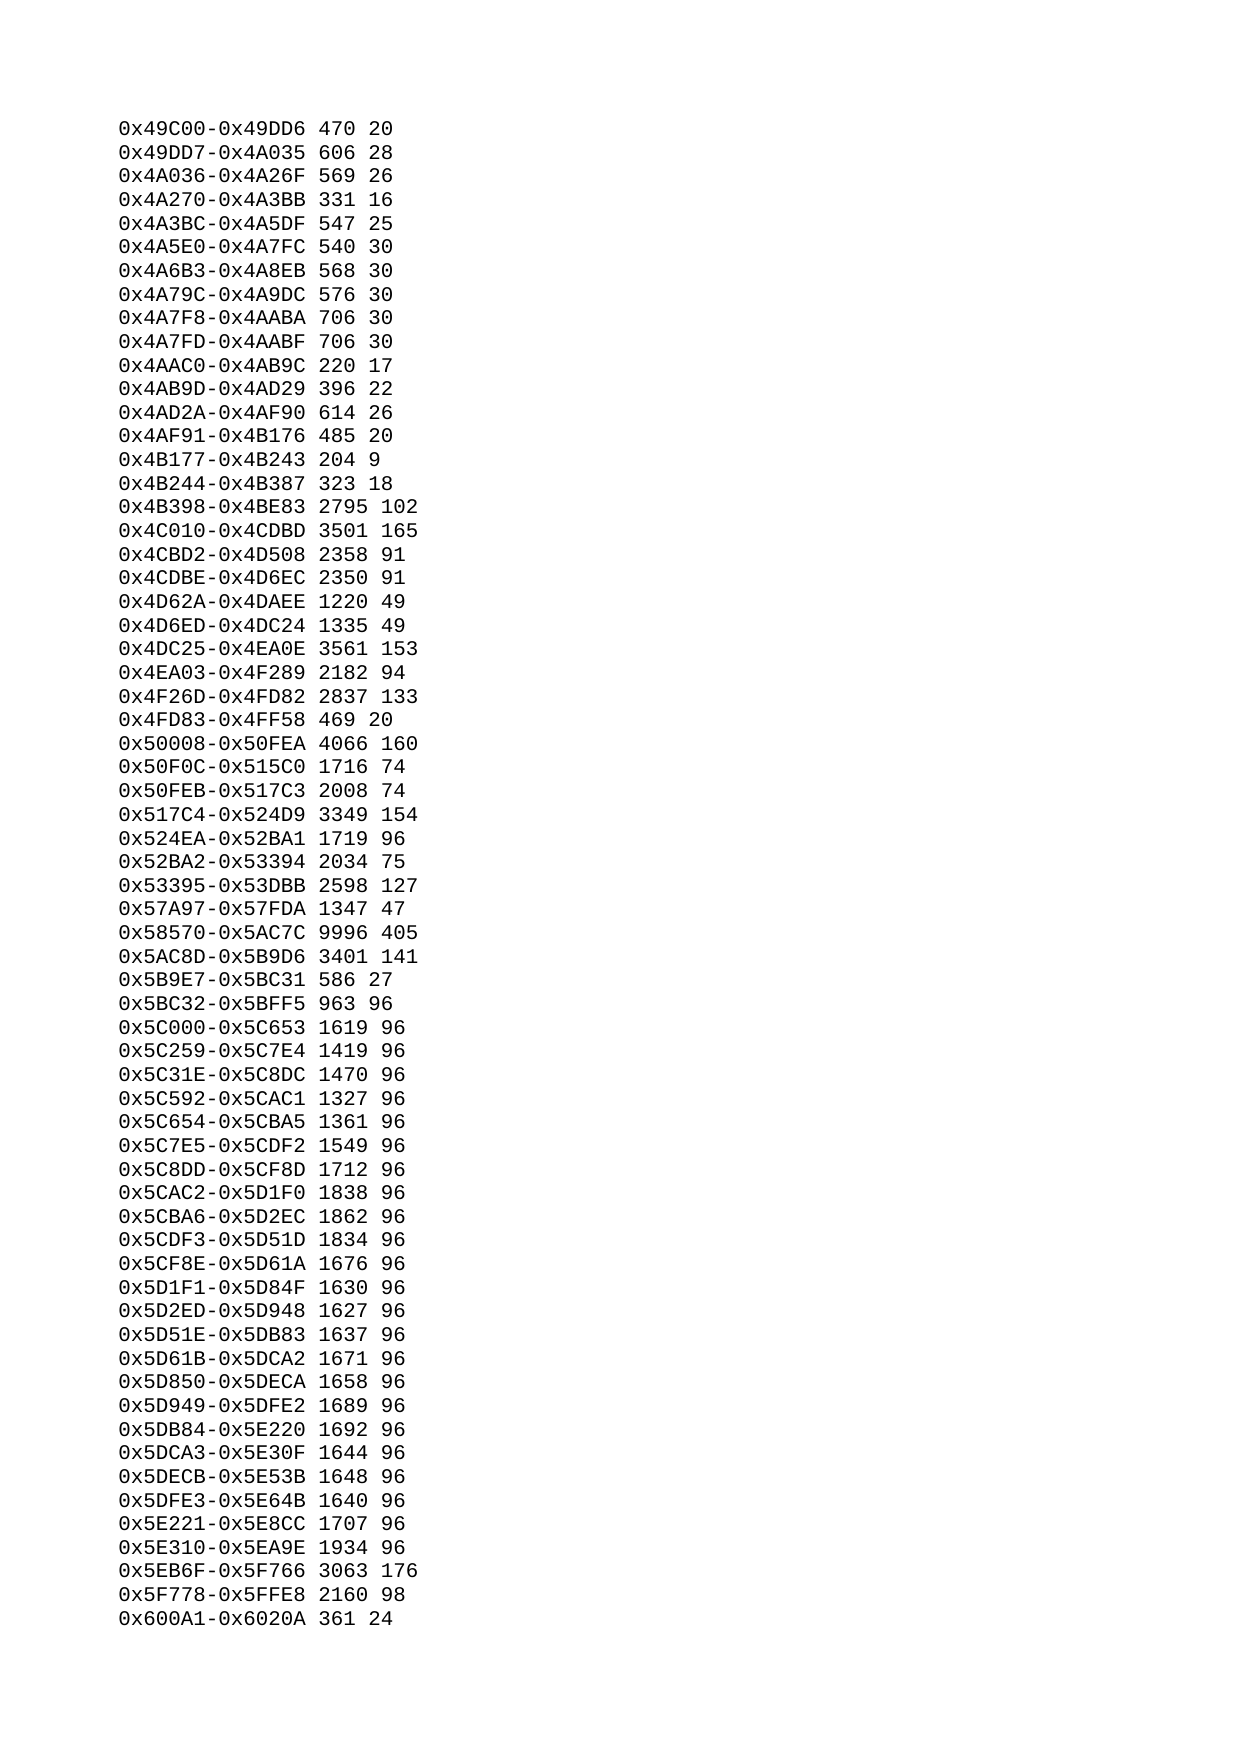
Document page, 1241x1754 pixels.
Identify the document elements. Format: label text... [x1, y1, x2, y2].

text 0x5C259-0x5C7E4 1419 96 [118, 1040, 1122, 1064]
text 0x5D949-0x5DFE2 1689 96 [118, 1395, 1122, 1419]
text 0x5DB84-0x5E220 1692 96 [118, 1419, 1122, 1442]
text 0x5C000-0x5C653 1619 96 [118, 1017, 1122, 1040]
text 0x5EB6F-0x5F766 3063 176 [118, 1561, 1122, 1584]
text 0x5B9E7-0x5BC31 586 27 [118, 969, 1122, 993]
text 0x4D62A-0x4DAEE 1220 49 [118, 591, 1122, 615]
text 0x4EA03-0x4F289 2182 94 [118, 662, 1122, 686]
text 0x5BC32-0x5BFF5 963 96 [118, 993, 1122, 1017]
text 0x524EA-0x52BA1 1719 96 [118, 827, 1122, 851]
text 0x600A1-0x6020A 361 24 [118, 1608, 1122, 1631]
text 0x5D1F1-0x5D84F 1630 96 [118, 1277, 1122, 1300]
text 0x4DC25-0x4EA0E 3561 153 [118, 638, 1122, 662]
text 0x4C010-0x4CDBD 3501 165 [118, 520, 1122, 544]
text 0x5E221-0x5E8CC 1707 96 [118, 1513, 1122, 1537]
text 0x50FEB-0x517C3 2008 74 [118, 780, 1122, 804]
text 0x517C4-0x524D9 3349 154 [118, 804, 1122, 827]
text 0x4F26D-0x4FD82 2837 133 [118, 686, 1122, 709]
text 0x4A270-0x4A3BB 331 16 [118, 189, 1122, 213]
text 0x5D2ED-0x5D948 1627 96 [118, 1300, 1122, 1324]
text 0x49C00-0x49DD6 470 20 [118, 118, 1122, 142]
text 0x4AAC0-0x4AB9C 220 17 [118, 354, 1122, 378]
text 0x4A7FD-0x4AABF 706 30 [118, 331, 1122, 354]
text 0x5CF8E-0x5D61A 1676 96 [118, 1253, 1122, 1277]
text 0x5C7E5-0x5CDF2 1549 96 [118, 1135, 1122, 1158]
text 0x4AD2A-0x4AF90 614 26 [118, 402, 1122, 426]
text 0x4B398-0x4BE83 2795 102 [118, 496, 1122, 520]
text 0x5E310-0x5EA9E 1934 96 [118, 1537, 1122, 1561]
text 0x53395-0x53DBB 2598 127 [118, 875, 1122, 898]
text 0x52BA2-0x53394 2034 75 [118, 851, 1122, 875]
text 0x4CBD2-0x4D508 2358 91 [118, 544, 1122, 567]
text 0x49DD7-0x4A035 606 28 [118, 142, 1122, 165]
text 0x5F778-0x5FFE8 2160 98 [118, 1584, 1122, 1608]
text 0x5D850-0x5DECA 1658 96 [118, 1371, 1122, 1395]
text 0x4AF91-0x4B176 485 20 [118, 426, 1122, 449]
text 0x4A79C-0x4A9DC 576 30 [118, 284, 1122, 307]
text 0x5C592-0x5CAC1 1327 96 [118, 1088, 1122, 1111]
text 0x5CAC2-0x5D1F0 1838 96 [118, 1182, 1122, 1206]
text 0x4B177-0x4B243 204 9 [118, 449, 1122, 473]
text 0x5C8DD-0x5CF8D 1712 96 [118, 1158, 1122, 1182]
text 0x5CDF3-0x5D51D 1834 96 [118, 1229, 1122, 1253]
text 0x4A6B3-0x4A8EB 568 30 [118, 260, 1122, 284]
text 0x5C31E-0x5C8DC 1470 96 [118, 1064, 1122, 1088]
text 0x5DFE3-0x5E64B 1640 96 [118, 1489, 1122, 1513]
text 0x50008-0x50FEA 4066 160 [118, 733, 1122, 757]
text 0x57A97-0x57FDA 1347 47 [118, 898, 1122, 922]
text 0x4CDBE-0x4D6EC 2350 91 [118, 567, 1122, 591]
text 0x4A7F8-0x4AABA 706 30 [118, 307, 1122, 331]
text 0x50F0C-0x515C0 1716 74 [118, 757, 1122, 780]
text 0x58570-0x5AC7C 9996 405 [118, 922, 1122, 946]
text 0x4A3BC-0x4A5DF 547 25 [118, 213, 1122, 236]
text 0x4AB9D-0x4AD29 396 22 [118, 378, 1122, 402]
text 0x5C654-0x5CBA5 1361 96 [118, 1111, 1122, 1135]
text 0x5D51E-0x5DB83 1637 96 [118, 1324, 1122, 1348]
text 0x4FD83-0x4FF58 469 20 [118, 709, 1122, 733]
text 0x4D6ED-0x4DC24 1335 49 [118, 615, 1122, 638]
text 0x5D61B-0x5DCA2 1671 96 [118, 1348, 1122, 1371]
text 0x4A036-0x4A26F 569 26 [118, 165, 1122, 189]
text 0x5DECB-0x5E53B 1648 96 [118, 1466, 1122, 1489]
text 0x5DCA3-0x5E30F 1644 96 [118, 1442, 1122, 1466]
text 0x4A5E0-0x4A7FC 540 30 [118, 236, 1122, 260]
text 0x5CBA6-0x5D2EC 1862 96 [118, 1206, 1122, 1229]
text 0x5AC8D-0x5B9D6 3401 141 [118, 946, 1122, 969]
text 0x4B244-0x4B387 323 18 [118, 473, 1122, 496]
